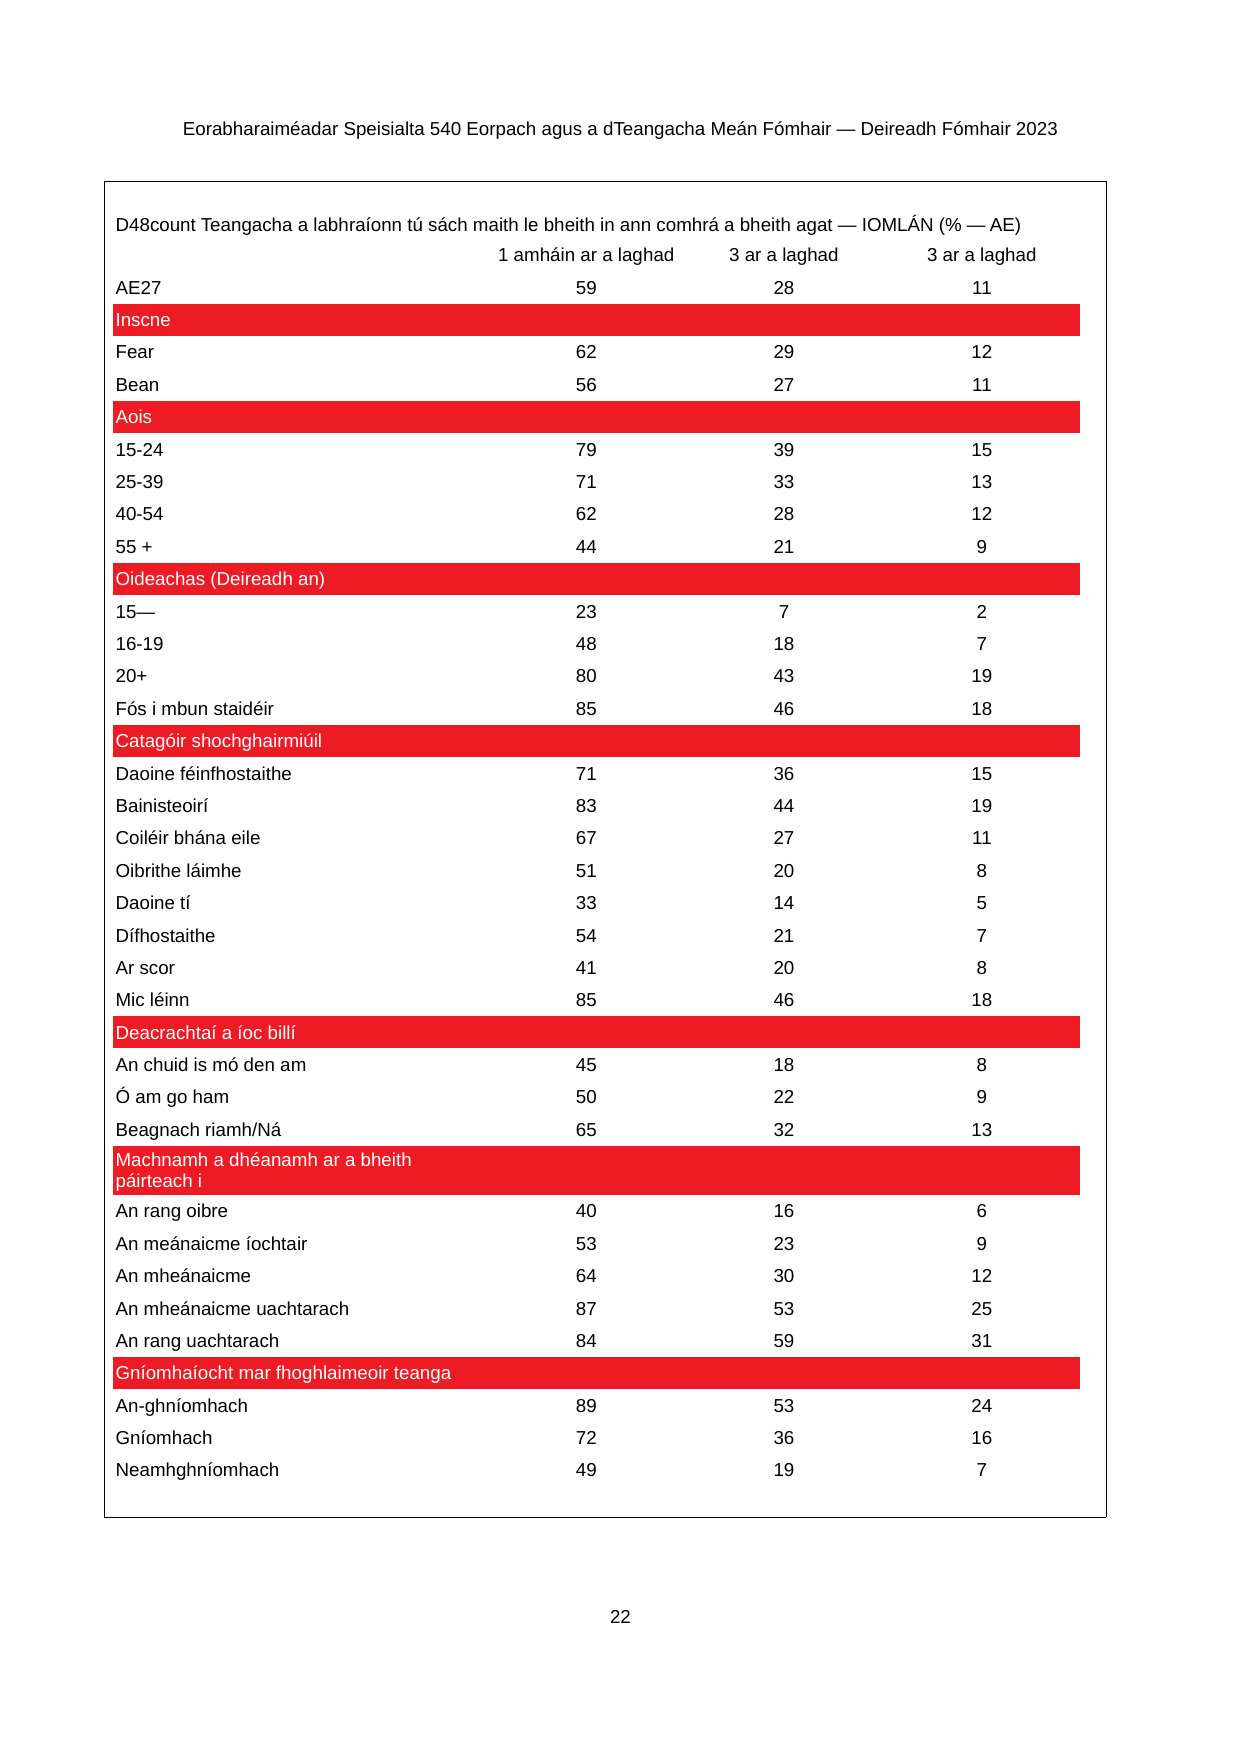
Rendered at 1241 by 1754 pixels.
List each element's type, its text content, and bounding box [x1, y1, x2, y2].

table_cell 7 [883, 1454, 1080, 1486]
table_cell 56 [487, 368, 685, 401]
table_cell 30 [685, 1260, 883, 1292]
table_cell 79 [487, 433, 685, 465]
table_cell Gníomhaíocht mar fhoghlaimeoir teanga [113, 1357, 487, 1389]
table_cell 3 ar a laghad [883, 239, 1080, 271]
table_cell 83 [487, 789, 685, 822]
table_cell Mic léinn [113, 984, 487, 1016]
table_cell 51 [487, 854, 685, 887]
table_cell 53 [685, 1389, 883, 1421]
table_cell 20+ [113, 660, 487, 692]
table_cell [883, 1357, 1080, 1389]
table_cell An rang oibre [113, 1195, 487, 1227]
table_cell 18 [685, 1049, 883, 1081]
table_cell 18 [883, 692, 1080, 724]
table_cell 23 [685, 1227, 883, 1259]
table_cell 20 [685, 951, 883, 984]
table_cell Coiléir bhána eile [113, 822, 487, 854]
table_cell 18 [883, 984, 1080, 1016]
table_cell [883, 304, 1080, 336]
table_cell 9 [883, 530, 1080, 563]
table_cell Aois [113, 401, 487, 433]
table_cell 29 [685, 336, 883, 368]
table_cell 44 [487, 530, 685, 563]
table_cell [113, 239, 487, 271]
table_cell 39 [685, 433, 883, 465]
table_cell Bainisteoirí [113, 789, 487, 822]
table_cell 67 [487, 822, 685, 854]
table_cell [685, 1016, 883, 1048]
table_cell 84 [487, 1324, 685, 1357]
table_cell Daoine féinfhostaithe [113, 757, 487, 789]
table_cell 23 [487, 595, 685, 627]
table_cell 13 [883, 1113, 1080, 1146]
table_cell 48 [487, 628, 685, 660]
table_cell Beagnach riamh/Ná [113, 1113, 487, 1146]
table_cell 85 [487, 692, 685, 724]
table_cell 46 [685, 984, 883, 1016]
table_cell Oibrithe láimhe [113, 854, 487, 887]
table_cell 8 [883, 1049, 1080, 1081]
table_cell Deacrachtaí a íoc billí [113, 1016, 487, 1048]
table_cell 7 [883, 919, 1080, 951]
table_cell 12 [883, 1260, 1080, 1292]
table_cell 6 [883, 1195, 1080, 1227]
table_cell 32 [685, 1113, 883, 1146]
table_cell 8 [883, 854, 1080, 887]
table_cell 65 [487, 1113, 685, 1146]
table_cell 62 [487, 498, 685, 530]
table_cell Ó am go ham [113, 1081, 487, 1113]
table_cell [487, 304, 685, 336]
table_cell 19 [883, 789, 1080, 822]
table_cell Gníomhach [113, 1421, 487, 1454]
table_cell 9 [883, 1227, 1080, 1259]
table_cell 72 [487, 1421, 685, 1454]
table_cell 15-24 [113, 433, 487, 465]
table_cell 27 [685, 368, 883, 401]
table_cell [883, 1146, 1080, 1195]
table_cell 7 [883, 628, 1080, 660]
table_cell [487, 1146, 685, 1195]
table_cell 41 [487, 951, 685, 984]
table_cell 15 [883, 757, 1080, 789]
table_cell 44 [685, 789, 883, 822]
table_cell 12 [883, 498, 1080, 530]
table_cell 71 [487, 465, 685, 498]
table_cell 18 [685, 628, 883, 660]
table_cell 12 [883, 336, 1080, 368]
table_cell 3 ar a laghad [685, 239, 883, 271]
table_cell [685, 1357, 883, 1389]
table_cell Catagóir shochghairmiúil [113, 725, 487, 757]
table_cell 20 [685, 854, 883, 887]
table_cell [685, 401, 883, 433]
table_cell [487, 401, 685, 433]
table_cell [883, 401, 1080, 433]
table_cell 25-39 [113, 465, 487, 498]
table_cell 87 [487, 1292, 685, 1324]
table_cell 40 [487, 1195, 685, 1227]
table_cell 54 [487, 919, 685, 951]
table_cell 24 [883, 1389, 1080, 1421]
table_cell 19 [685, 1454, 883, 1486]
table_cell [685, 563, 883, 595]
table_cell 15— [113, 595, 487, 627]
table_cell 62 [487, 336, 685, 368]
table_cell AE27 [113, 271, 487, 303]
table_cell 45 [487, 1049, 685, 1081]
table_cell An mheánaicme [113, 1260, 487, 1292]
table_cell An-ghníomhach [113, 1389, 487, 1421]
table_cell 15 [883, 433, 1080, 465]
table_cell 27 [685, 822, 883, 854]
table_cell 1 amháin ar a laghad [487, 239, 685, 271]
table_cell Fós i mbun staidéir [113, 692, 487, 724]
table_cell 22 [685, 1081, 883, 1113]
table_cell [883, 725, 1080, 757]
table_cell Machnamh a dhéanamh ar a bheith páirteach i [113, 1146, 487, 1195]
table_cell Daoine tí [113, 887, 487, 919]
table_cell 33 [487, 887, 685, 919]
table_cell 46 [685, 692, 883, 724]
table_cell Dífhostaithe [113, 919, 487, 951]
table_cell 43 [685, 660, 883, 692]
table_cell 31 [883, 1324, 1080, 1357]
table_cell 40-54 [113, 498, 487, 530]
table_cell 59 [487, 271, 685, 303]
table_cell 9 [883, 1081, 1080, 1113]
table_cell 64 [487, 1260, 685, 1292]
table_cell 53 [487, 1227, 685, 1259]
table_cell An rang uachtarach [113, 1324, 487, 1357]
table_cell An chuid is mó den am [113, 1049, 487, 1081]
table_cell 14 [685, 887, 883, 919]
table_cell 11 [883, 368, 1080, 401]
table_cell 71 [487, 757, 685, 789]
table_cell [685, 304, 883, 336]
table_cell Fear [113, 336, 487, 368]
table_cell 33 [685, 465, 883, 498]
table_cell [883, 1016, 1080, 1048]
table_cell 13 [883, 465, 1080, 498]
table_cell 49 [487, 1454, 685, 1486]
table_cell 16 [883, 1421, 1080, 1454]
table_cell [685, 725, 883, 757]
table_cell 28 [685, 271, 883, 303]
table_header D48count Teangacha a labhraíonn tú sách maith le bheith in ann comhrá a bheith agat — IOMLÁN (% — AE) [113, 211, 1080, 239]
table_cell 89 [487, 1389, 685, 1421]
table_cell 85 [487, 984, 685, 1016]
table_cell 11 [883, 271, 1080, 303]
table_cell [487, 563, 685, 595]
table_cell [487, 1357, 685, 1389]
table_cell 28 [685, 498, 883, 530]
table_cell Oideachas (Deireadh an) [113, 563, 487, 595]
table_cell [487, 725, 685, 757]
table_cell An meánaicme íochtair [113, 1227, 487, 1259]
table_cell Bean [113, 368, 487, 401]
table_cell 8 [883, 951, 1080, 984]
table_cell 36 [685, 757, 883, 789]
table_cell 16-19 [113, 628, 487, 660]
table_cell Neamhghníomhach [113, 1454, 487, 1486]
table_cell 36 [685, 1421, 883, 1454]
table_cell 50 [487, 1081, 685, 1113]
table_cell 16 [685, 1195, 883, 1227]
table_cell Ar scor [113, 951, 487, 984]
table_cell [487, 1016, 685, 1048]
table_cell 11 [883, 822, 1080, 854]
table_cell 5 [883, 887, 1080, 919]
table_cell 2 [883, 595, 1080, 627]
table_cell 25 [883, 1292, 1080, 1324]
table_cell [883, 563, 1080, 595]
table_cell [685, 1146, 883, 1195]
table_cell 53 [685, 1292, 883, 1324]
table_cell 80 [487, 660, 685, 692]
table_cell An mheánaicme uachtarach [113, 1292, 487, 1324]
table_cell 21 [685, 530, 883, 563]
table_cell 59 [685, 1324, 883, 1357]
table_cell Inscne [113, 304, 487, 336]
table_cell 7 [685, 595, 883, 627]
table_cell 19 [883, 660, 1080, 692]
table_cell 21 [685, 919, 883, 951]
table_cell 55 + [113, 530, 487, 563]
